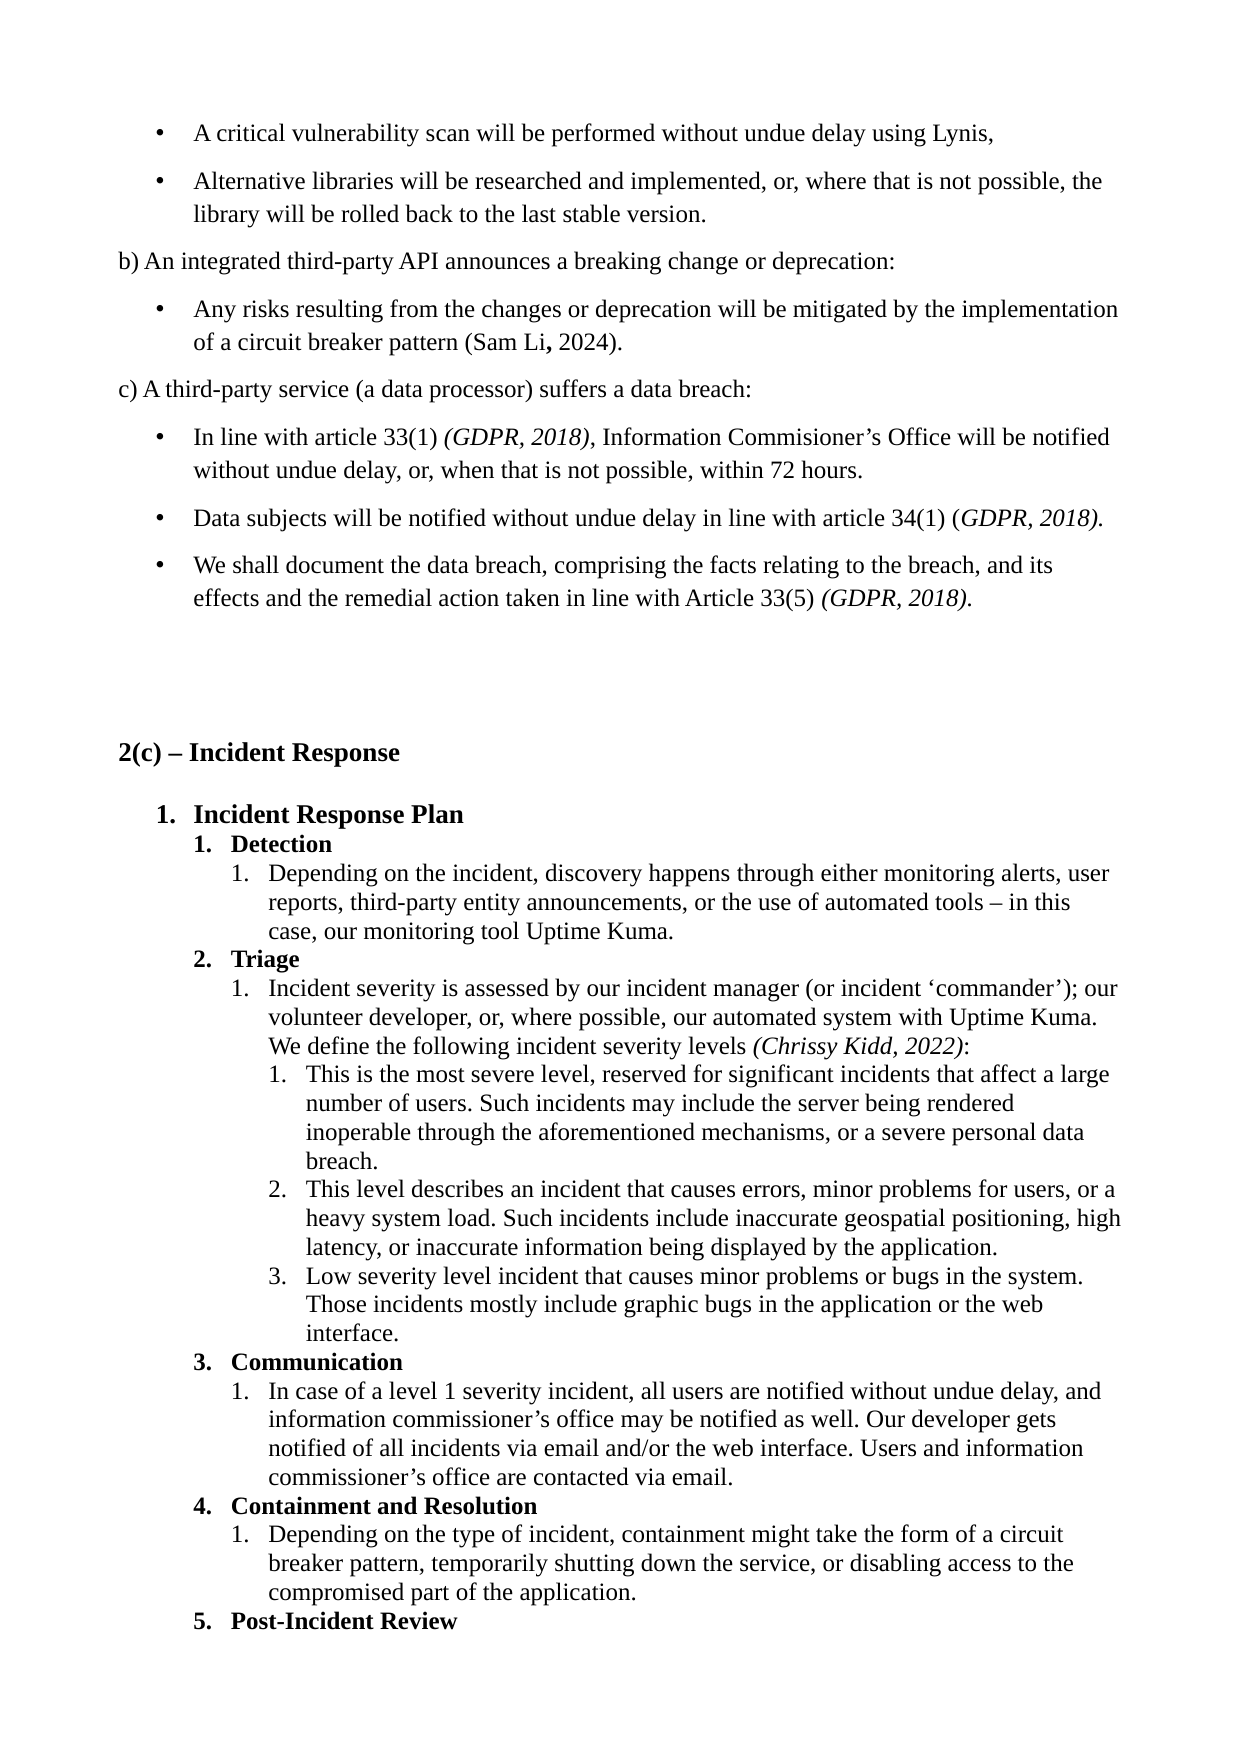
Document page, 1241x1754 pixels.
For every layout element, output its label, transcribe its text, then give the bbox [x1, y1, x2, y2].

list Low severity level incident that causes minor problems or bugs in the system. Those incidents mostly include graphic bugs in the application or the web interface. [268, 1261, 1122, 1347]
text c) A third-party service (a data processor) suffers a data breach: [118, 374, 1122, 403]
list Depending on the type of incident, containment might take the form of a circuit breaker pattern, temporarily shutting down the service, or disabling access to the compromised part of the application. [231, 1519, 1122, 1606]
list Incident severity is assessed by our incident manager (or incident ‘commander’); our volunteer developer, or, where possible, our automated system with Uptime Kuma. We define the following incident severity levels (Chrissy Kidd, 2022): [231, 973, 1122, 1059]
list Communication [193, 1347, 1122, 1376]
list Post-Incident Review [193, 1606, 1122, 1634]
list Depending on the incident, discovery happens through either monitoring alerts, user reports, third-party entity announcements, or the use of automated tools – in this case, our monitoring tool Uptime Kuma. [231, 858, 1122, 944]
list This level describes an incident that causes errors, minor problems for users, or a heavy system load. Such incidents include inaccurate geospatial positioning, high latency, or inaccurate information being displayed by the application. [268, 1174, 1122, 1261]
list Triage [193, 944, 1122, 973]
text b) An integrated third-party API announces a breaking change or deprecation: [118, 246, 1122, 275]
list In case of a level 1 severity incident, all users are notified without undue delay, and information commissioner’s office may be notified as well. Our developer gets notified of all incidents via email and/or the web interface. Users and information commissioner’s office are contacted via email. [231, 1376, 1122, 1491]
list Containment and Resolution [193, 1491, 1122, 1519]
list A critical vulnerability scan will be performed without undue delay using Lynis, [156, 118, 1122, 147]
list We shall document the data breach, comprising the facts relating to the breach, and its effects and the remedial action taken in line with Article 33(5) (GDPR, 2018). [156, 550, 1122, 612]
list Data subjects will be notified without undue delay in line with article 34(1) (GDPR, 2018). [156, 503, 1122, 532]
list Incident Response Plan [156, 798, 1122, 829]
list Alternative libraries will be researched and implemented, or, where that is not possible, the library will be rolled back to the last stable version. [156, 166, 1122, 227]
list In line with article 33(1) (GDPR, 2018), Information Commisioner’s Office will be notified without undue delay, or, when that is not possible, within 72 hours. [156, 422, 1122, 484]
list This is the most severe level, reserved for significant incidents that affect a large number of users. Such incidents may include the server being rendered inoperable through the aforementioned mechanisms, or a severe personal data breach. [268, 1059, 1122, 1174]
list Detection [193, 829, 1122, 858]
text 2(c) – Incident Response [118, 736, 1122, 767]
list Any risks resulting from the changes or deprecation will be mitigated by the implementation of a circuit breaker pattern (Sam Li, 2024). [156, 294, 1122, 356]
